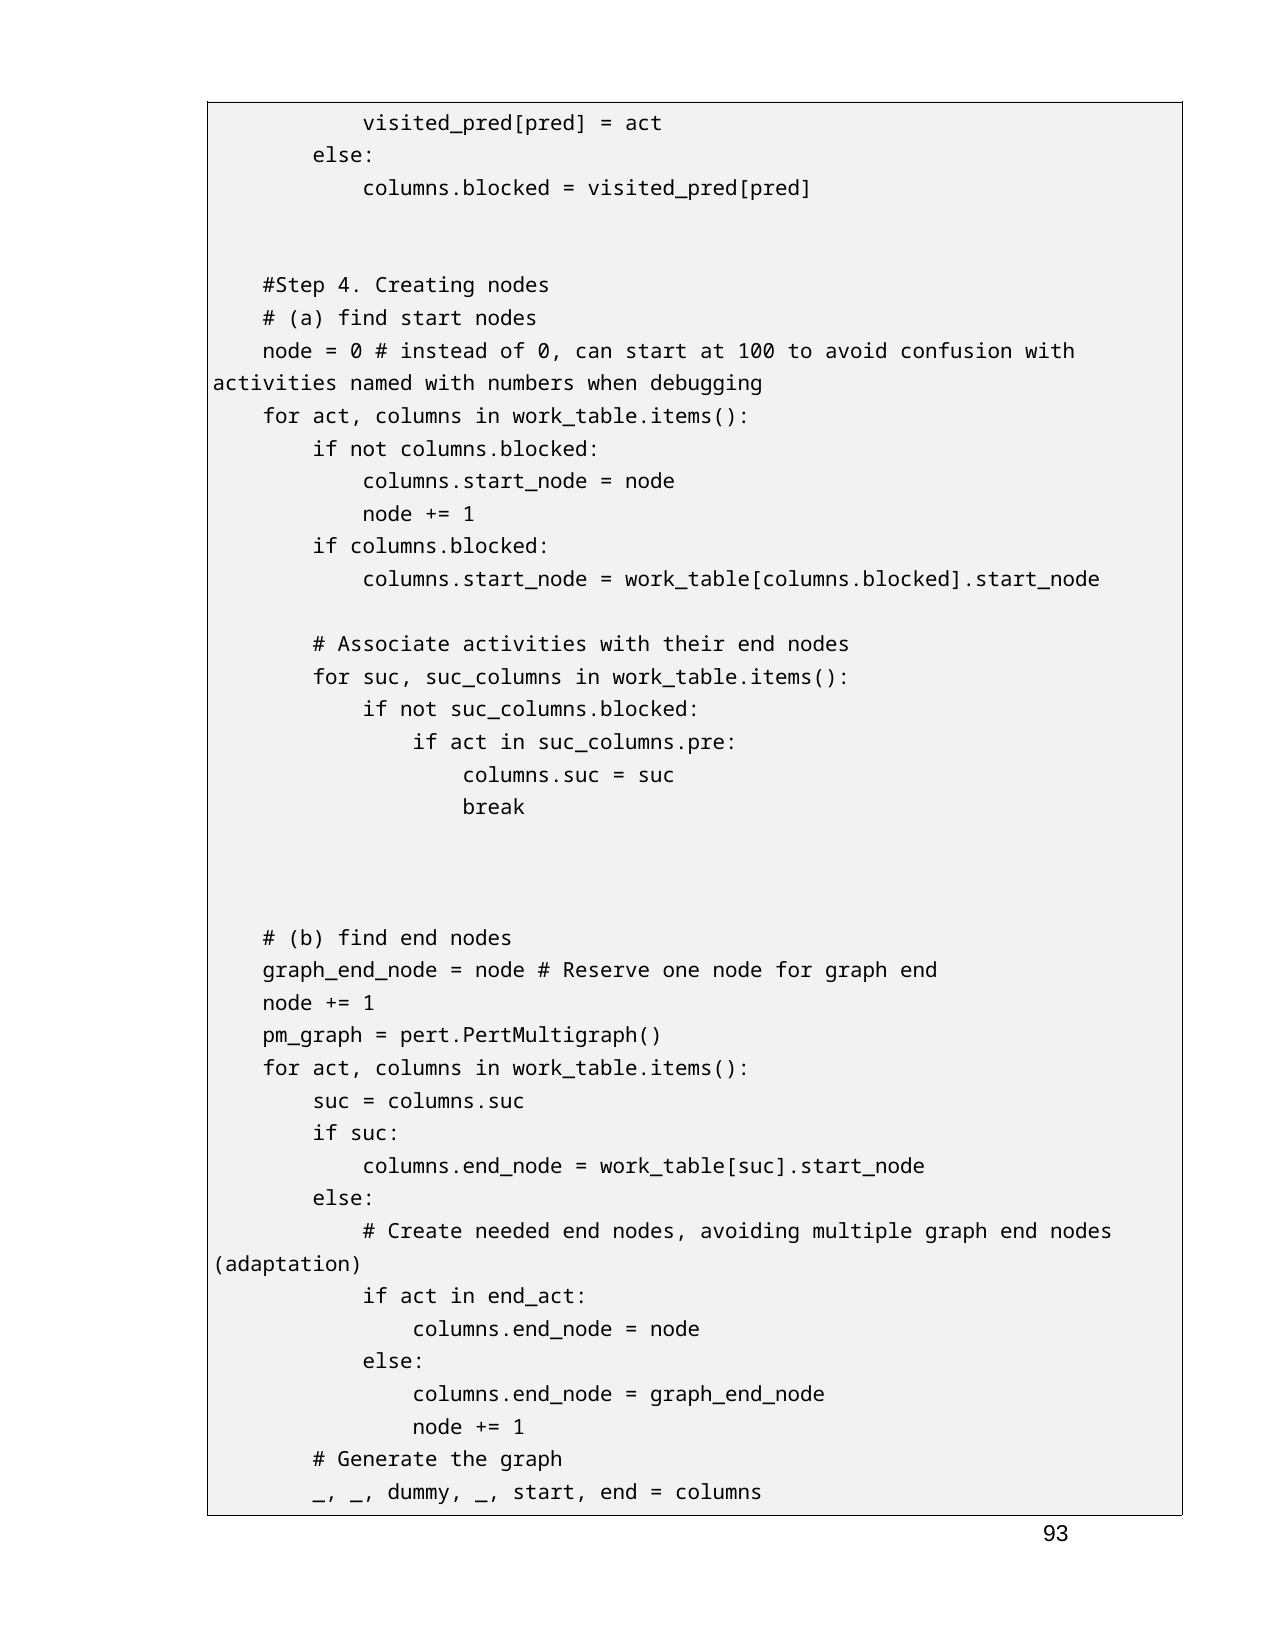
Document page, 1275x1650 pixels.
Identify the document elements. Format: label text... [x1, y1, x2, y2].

table_header visited_pred[pred] = act else: columns.blocked = visited_pred[pred] #Step 4. Creating nodes # (a) find start nodes node = 0 # instead of 0, can start at 100 to avoid confusion with activities named with numbers when debugging for act, columns in work_table.items(): if not columns.blocked: columns.start_node = node node += 1 if columns.blocked: columns.start_node = work_table[columns.blocked].start_node # Associate activities with their end nodes for suc, suc_columns in work_table.items(): if not suc_columns.blocked: if act in suc_columns.pre: columns.suc = suc break # (b) find end nodes graph_end_node = node # Reserve one node for graph end node += 1 pm_graph = pert.PertMultigraph() for act, columns in work_table.items(): suc = columns.suc if suc: columns.end_node = work_table[suc].start_node else: # Create needed end nodes, avoiding multiple graph end nodes (adaptation) if act in end_act: columns.end_node = node else: columns.end_node = graph_end_node node += 1 # Generate the graph _, _, dummy, _, start, end = columns [208, 103, 1182, 1515]
